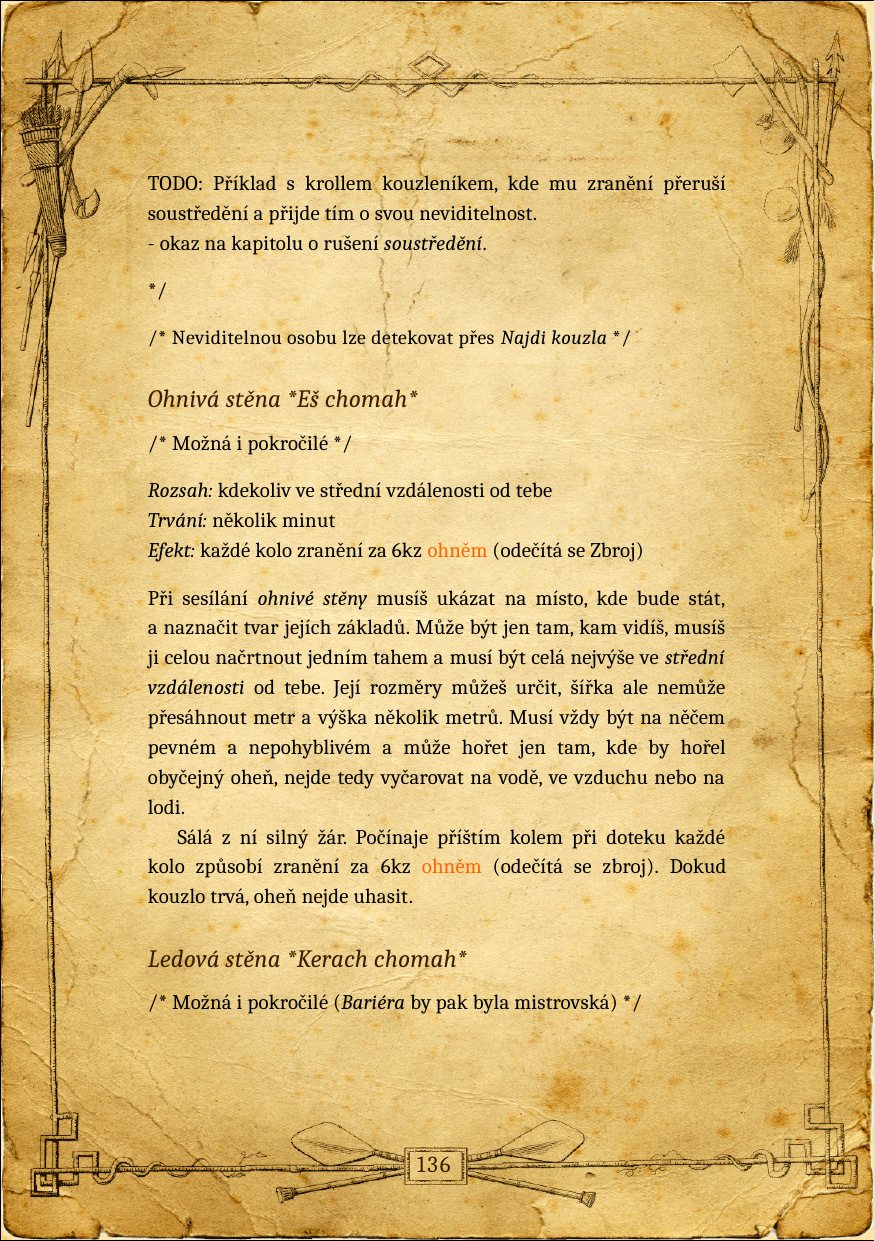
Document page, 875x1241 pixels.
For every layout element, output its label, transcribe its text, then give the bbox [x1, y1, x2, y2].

text /* Možná i⁠ pokročilé */ [148, 431, 726, 455]
text Při sesílání ohnivé stěny musíš ukázat na místo, kde bude stát, a⁠ naznačit tvar jejích základů. Může být jen tam, kam vidíš, musíš ji celou načrtnout jedním tahem a⁠ musí být celá nejvýše ve střední vzdálenosti od tebe. Její rozměry můžeš určit, šířka ale nemůže přesáhnout metr a⁠ výška několik metrů. Musí vždy být na něčem pevném a⁠ nepohyblivém a⁠ může hořet jen tam, kde by hořel obyčejný oheň, nejde tedy vyčarovat na vodě, ve vzduchu nebo na lodi. Sálá z⁠ ní silný žár. Počínaje příštím kolem při doteku každé kolo způsobí zranění za 6kz ohněm (odečítá se zbroj). Dokud kouzlo trvá, oheň nejde uhasit. [148, 586, 726, 909]
picture [1, 1, 874, 1240]
subtitle Ohnivá stěna *Eš chomah* [148, 385, 726, 413]
text TODO: Příklad s⁠ krollem kouzleníkem, kde mu zranění přeruší soustředění a⁠ přijde tím o⁠ svou neviditelnost. - okaz na kapitolu o⁠ rušení soustředění. [148, 172, 726, 256]
text */ [148, 279, 726, 303]
subtitle Ledová stěna *Kerach chomah* [148, 944, 726, 973]
text /* Možná i⁠ pokročilé (Bariéra by pak byla mistrovská) */ [148, 991, 726, 1015]
text Rozsah: kdekoliv ve střední vzdálenosti od tebe Trvání: několik minut Efekt: každé kolo zranění za 6kz ohněm (odečítá se Zbroj) [148, 479, 726, 562]
text /* Neviditelnou osobu lze detekovat přes Najdi kouzla */ [148, 327, 726, 349]
